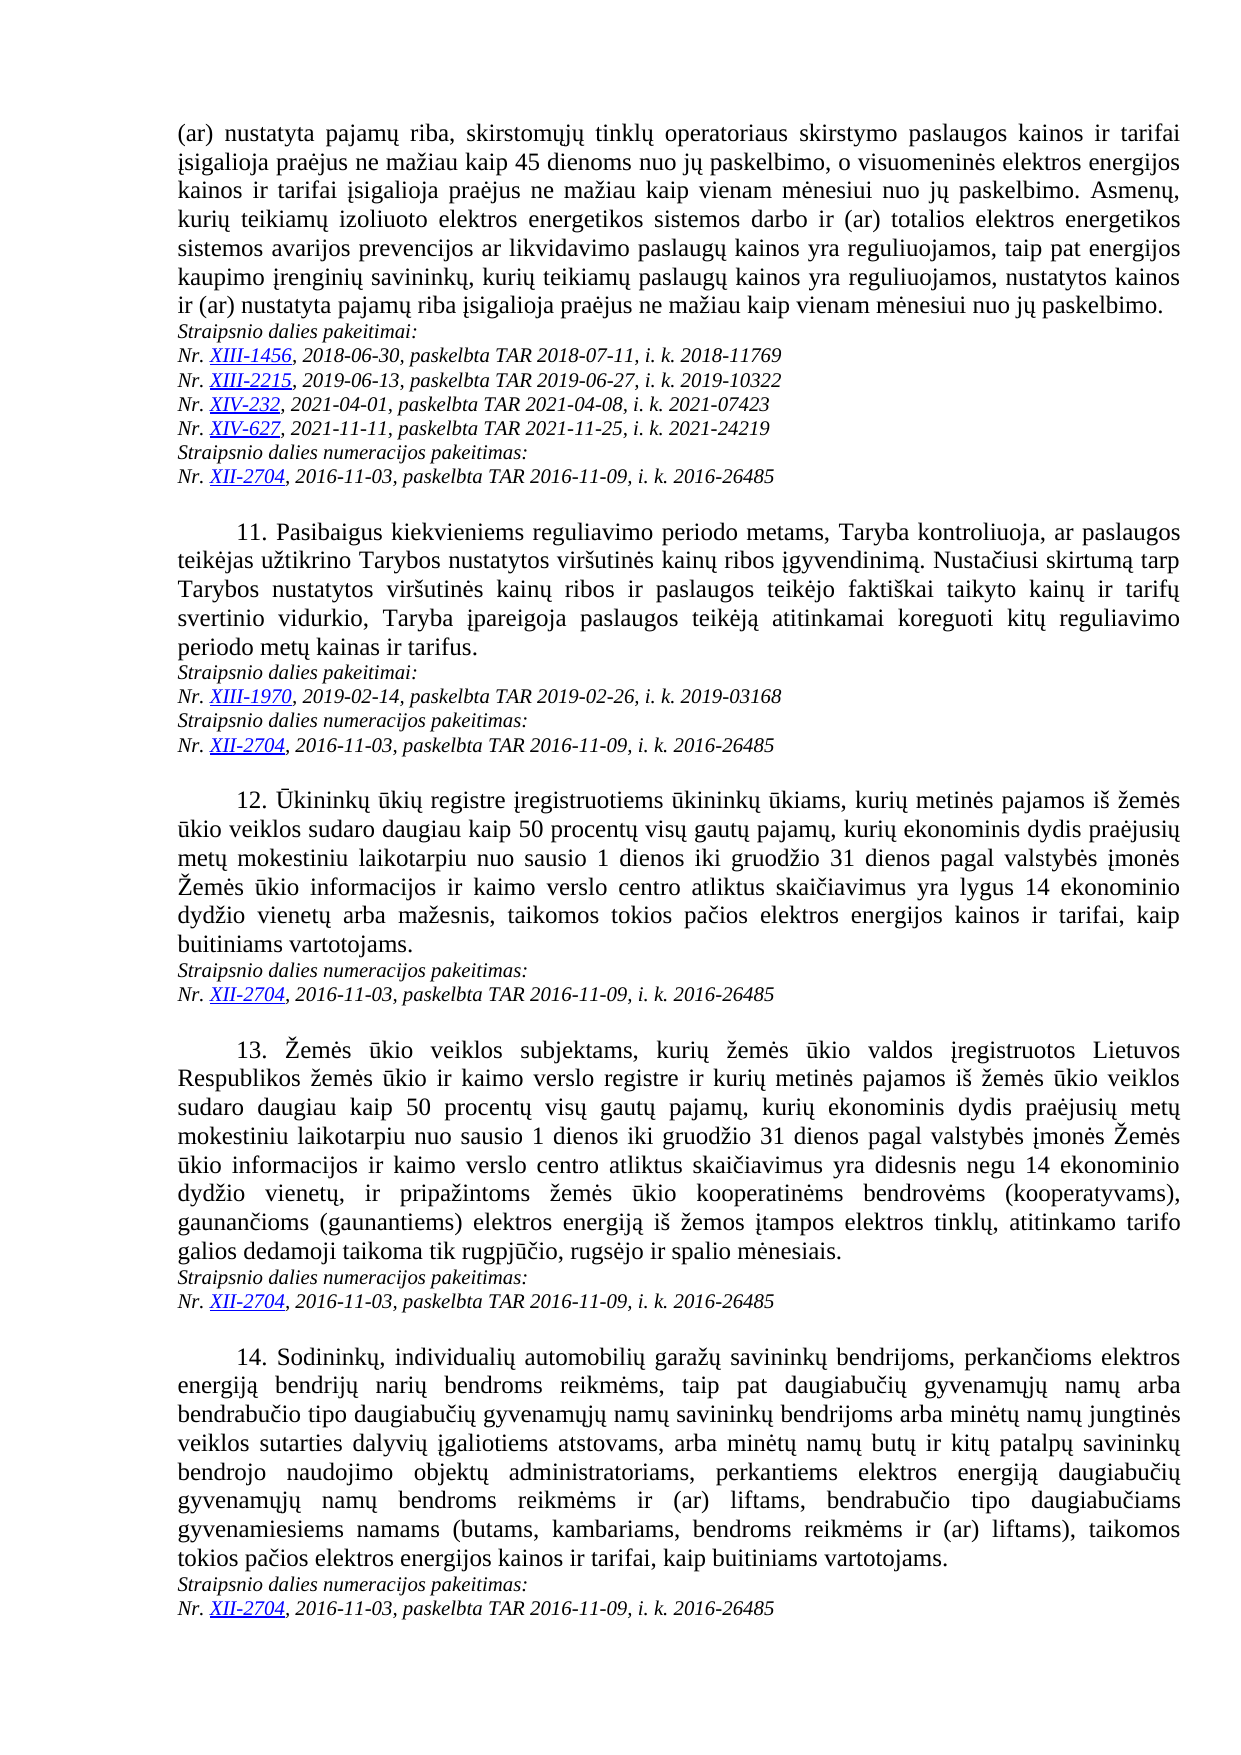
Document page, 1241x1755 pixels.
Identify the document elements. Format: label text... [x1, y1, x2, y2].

text Nr. XIV-232, 2021-04-01, paskelbta TAR 2021-04-08, i. k. 2021-07423 [177, 392, 1181, 416]
text Straipsnio dalies numeracijos pakeitimas: [177, 958, 1181, 982]
text Straipsnio dalies pakeitimai: [177, 660, 1181, 684]
text Nr. XIII-1970, 2019-02-14, paskelbta TAR 2019-02-26, i. k. 2019-03168 [177, 684, 1181, 708]
text Straipsnio dalies numeracijos pakeitimas: [177, 440, 1181, 464]
text Straipsnio dalies numeracijos pakeitimas: [177, 1265, 1181, 1289]
text Nr. XIV-627, 2021-11-11, paskelbta TAR 2021-11-25, i. k. 2021-24219 [177, 416, 1181, 440]
text Nr. XII-2704, 2016-11-03, paskelbta TAR 2016-11-09, i. k. 2016-26485 [177, 982, 1181, 1006]
text 12. Ūkininkų ūkių registre įregistruotiems ūkininkų ūkiams, kurių metinės pajamos iš žemės ūkio veiklos sudaro daugiau kaip 50 procentų visų gautų pajamų, kurių ekonominis dydis praėjusių metų mokestiniu laikotarpiu nuo sausio 1 dienos iki gruodžio 31 dienos pagal valstybės įmonės Žemės ūkio informacijos ir kaimo verslo centro atliktus skaičiavimus yra lygus 14 ekonominio dydžio vienetų arba mažesnis, taikomos tokios pačios elektros energijos kainos ir tarifai, kaip buitiniams vartotojams. [177, 785, 1181, 958]
text Nr. XII-2704, 2016-11-03, paskelbta TAR 2016-11-09, i. k. 2016-26485 [177, 1596, 1181, 1620]
text Nr. XIII-2215, 2019-06-13, paskelbta TAR 2019-06-27, i. k. 2019-10322 [177, 367, 1181, 392]
text 13. Žemės ūkio veiklos subjektams, kurių žemės ūkio valdos įregistruotos Lietuvos Respublikos žemės ūkio ir kaimo verslo registre ir kurių metinės pajamos iš žemės ūkio veiklos sudaro daugiau kaip 50 procentų visų gautų pajamų, kurių ekonominis dydis praėjusių metų mokestiniu laikotarpiu nuo sausio 1 dienos iki gruodžio 31 dienos pagal valstybės įmonės Žemės ūkio informacijos ir kaimo verslo centro atliktus skaičiavimus yra didesnis negu 14 ekonominio dydžio vienetų, ir pripažintoms žemės ūkio kooperatinėms bendrovėms (kooperatyvams), gaunančioms (gaunantiems) elektros energiją iš žemos įtampos elektros tinklų, atitinkamo tarifo galios dedamoji taikoma tik rugpjūčio, rugsėjo ir spalio mėnesiais. [177, 1035, 1181, 1265]
text Nr. XII-2704, 2016-11-03, paskelbta TAR 2016-11-09, i. k. 2016-26485 [177, 732, 1181, 757]
text Nr. XII-2704, 2016-11-03, paskelbta TAR 2016-11-09, i. k. 2016-26485 [177, 1289, 1181, 1313]
text Nr. XIII-1456, 2018-06-30, paskelbta TAR 2018-07-11, i. k. 2018-11769 [177, 343, 1181, 367]
text Straipsnio dalies numeracijos pakeitimas: [177, 1572, 1181, 1596]
text (ar) nustatyta pajamų riba, skirstomųjų tinklų operatoriaus skirstymo paslaugos kainos ir tarifai įsigalioja praėjus ne mažiau kaip 45 dienoms nuo jų paskelbimo, o visuomeninės elektros energijos kainos ir tarifai įsigalioja praėjus ne mažiau kaip vienam mėnesiui nuo jų paskelbimo. Asmenų, kurių teikiamų izoliuoto elektros energetikos sistemos darbo ir (ar) totalios elektros energetikos sistemos avarijos prevencijos ar likvidavimo paslaugų kainos yra reguliuojamos, taip pat energijos kaupimo įrenginių savininkų, kurių teikiamų paslaugų kainos yra reguliuojamos, nustatytos kainos ir (ar) nustatyta pajamų riba įsigalioja praėjus ne mažiau kaip vienam mėnesiui nuo jų paskelbimo. [177, 118, 1181, 319]
text Straipsnio dalies pakeitimai: [177, 319, 1181, 343]
text Straipsnio dalies numeracijos pakeitimas: [177, 708, 1181, 732]
text 11. Pasibaigus kiekvieniems reguliavimo periodo metams, Taryba kontroliuoja, ar paslaugos teikėjas užtikrino Tarybos nustatytos viršutinės kainų ribos įgyvendinimą. Nustačiusi skirtumą tarp Tarybos nustatytos viršutinės kainų ribos ir paslaugos teikėjo faktiškai taikyto kainų ir tarifų svertinio vidurkio, Taryba įpareigoja paslaugos teikėją atitinkamai koreguoti kitų reguliavimo periodo metų kainas ir tarifus. [177, 517, 1181, 660]
text 14. Sodininkų, individualių automobilių garažų savininkų bendrijoms, perkančioms elektros energiją bendrijų narių bendroms reikmėms, taip pat daugiabučių gyvenamųjų namų arba bendrabučio tipo daugiabučių gyvenamųjų namų savininkų bendrijoms arba minėtų namų jungtinės veiklos sutarties dalyvių įgaliotiems atstovams, arba minėtų namų butų ir kitų patalpų savininkų bendrojo naudojimo objektų administratoriams, perkantiems elektros energiją daugiabučių gyvenamųjų namų bendroms reikmėms ir (ar) liftams, bendrabučio tipo daugiabučiams gyvenamiesiems namams (butams, kambariams, bendroms reikmėms ir (ar) liftams), taikomos tokios pačios elektros energijos kainos ir tarifai, kaip buitiniams vartotojams. [177, 1342, 1181, 1572]
text Nr. XII-2704, 2016-11-03, paskelbta TAR 2016-11-09, i. k. 2016-26485 [177, 464, 1181, 488]
